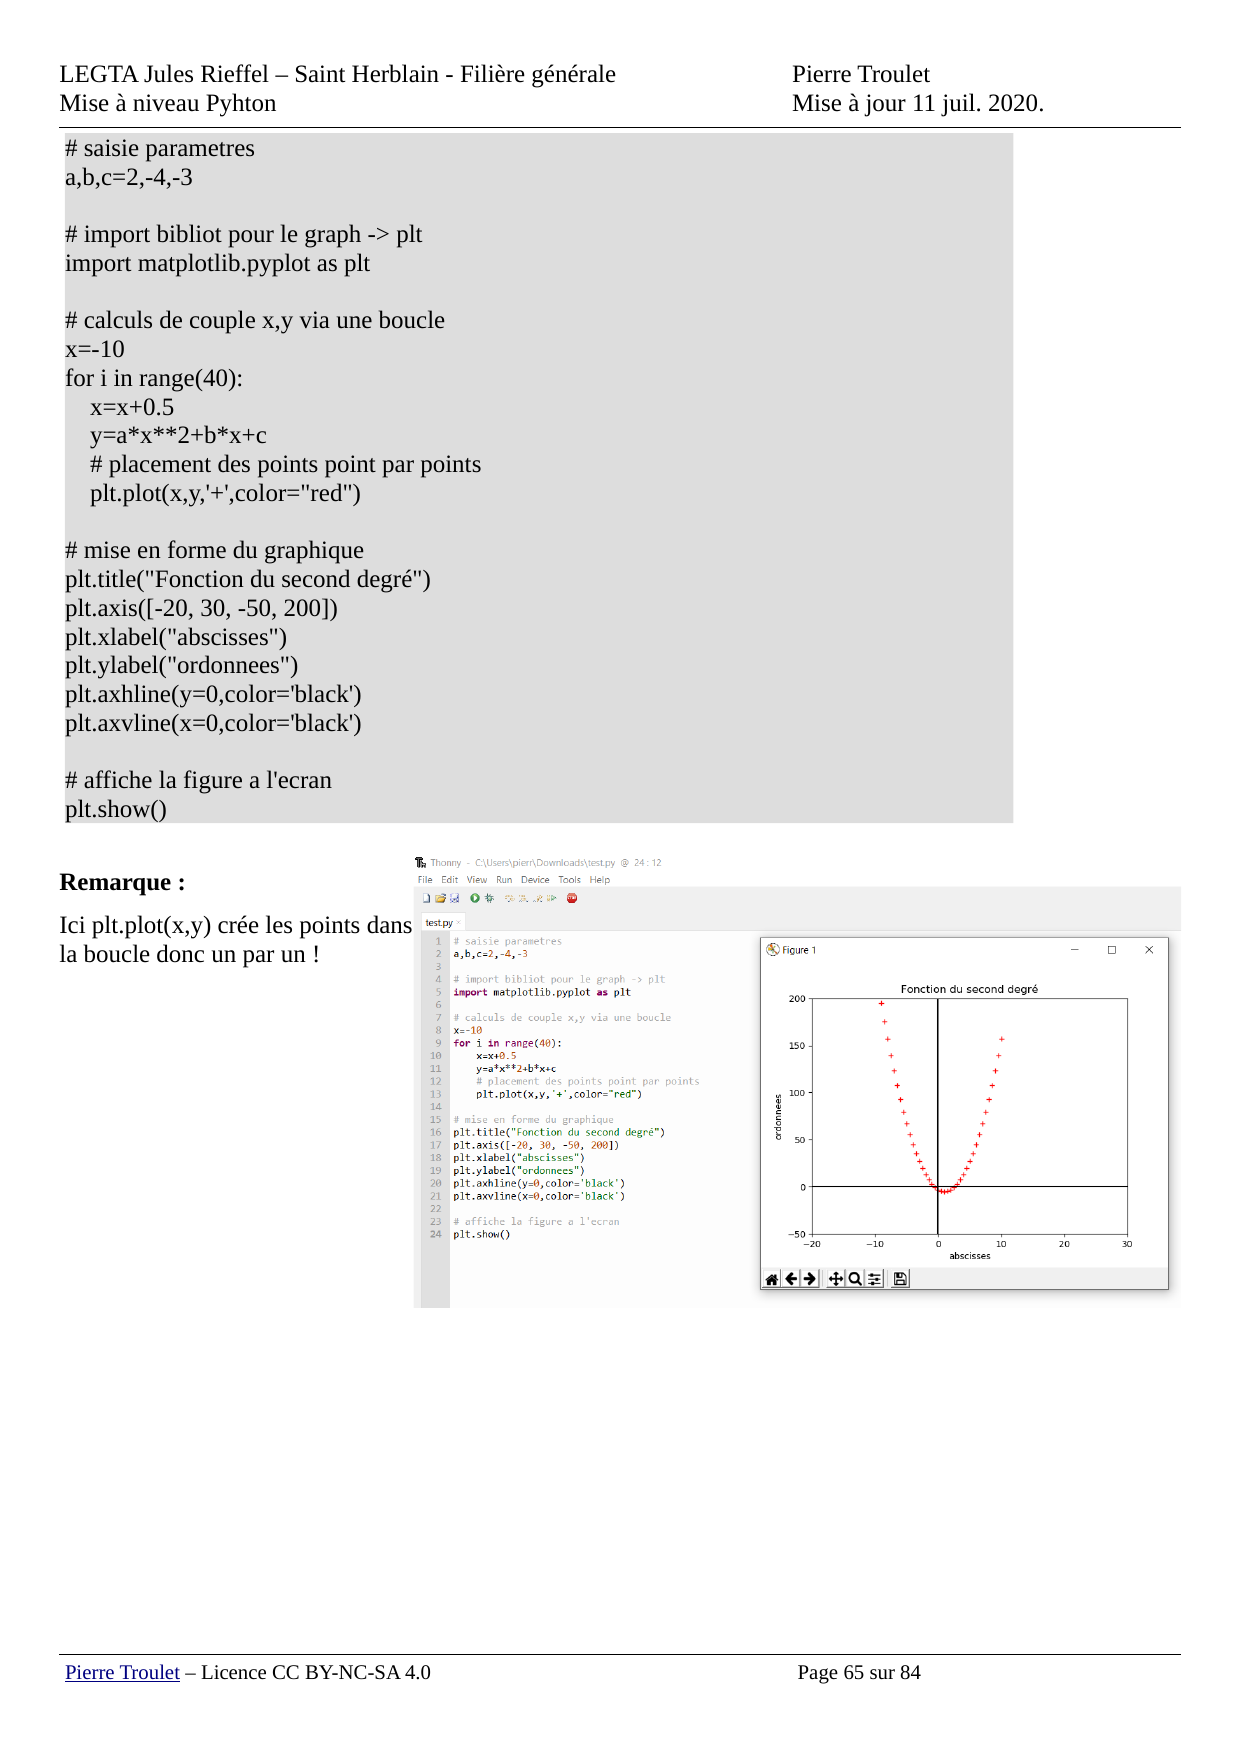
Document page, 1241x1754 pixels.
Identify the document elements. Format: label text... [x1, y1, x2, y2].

picture [413, 854, 1182, 1308]
text Remarque : [59, 867, 413, 895]
text Ici plt.plot(x,y) crée les points dans la boucle donc un par un ! [59, 910, 413, 967]
